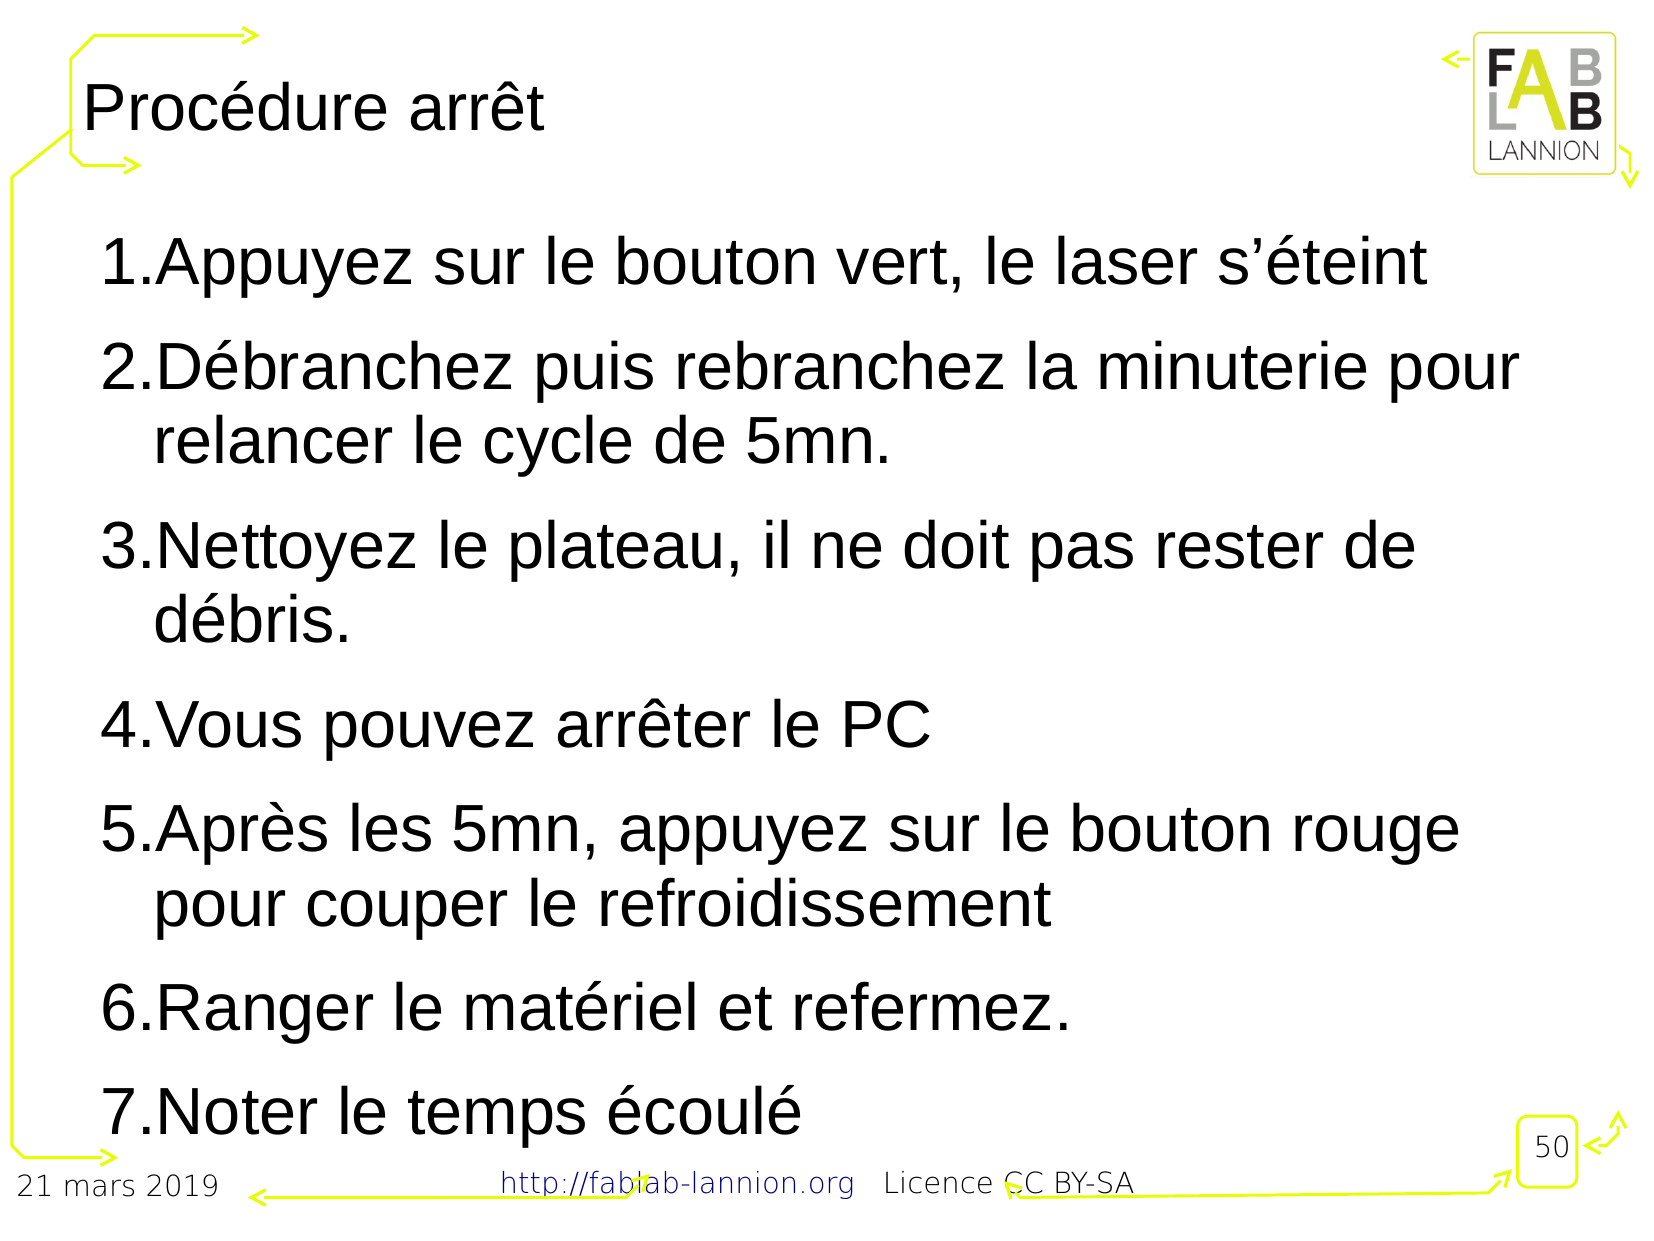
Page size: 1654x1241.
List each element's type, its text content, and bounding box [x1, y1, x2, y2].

list Appuyez sur le bouton vert, le laser s’éteint Débranchez puis rebranchez la minuterie pour relancer le cycle de 5mn. Nettoyez le plateau, il ne doit pas rester de débris. Vous pouvez arrêter le PC Après les 5mn, appuyez sur le bouton rouge pour couper le refroidissement Ranger le matériel et refermez. Noter le temps écoulé [82, 224, 1571, 1087]
title Procédure arrêt [82, 49, 1441, 166]
picture [1470, 29, 1619, 178]
